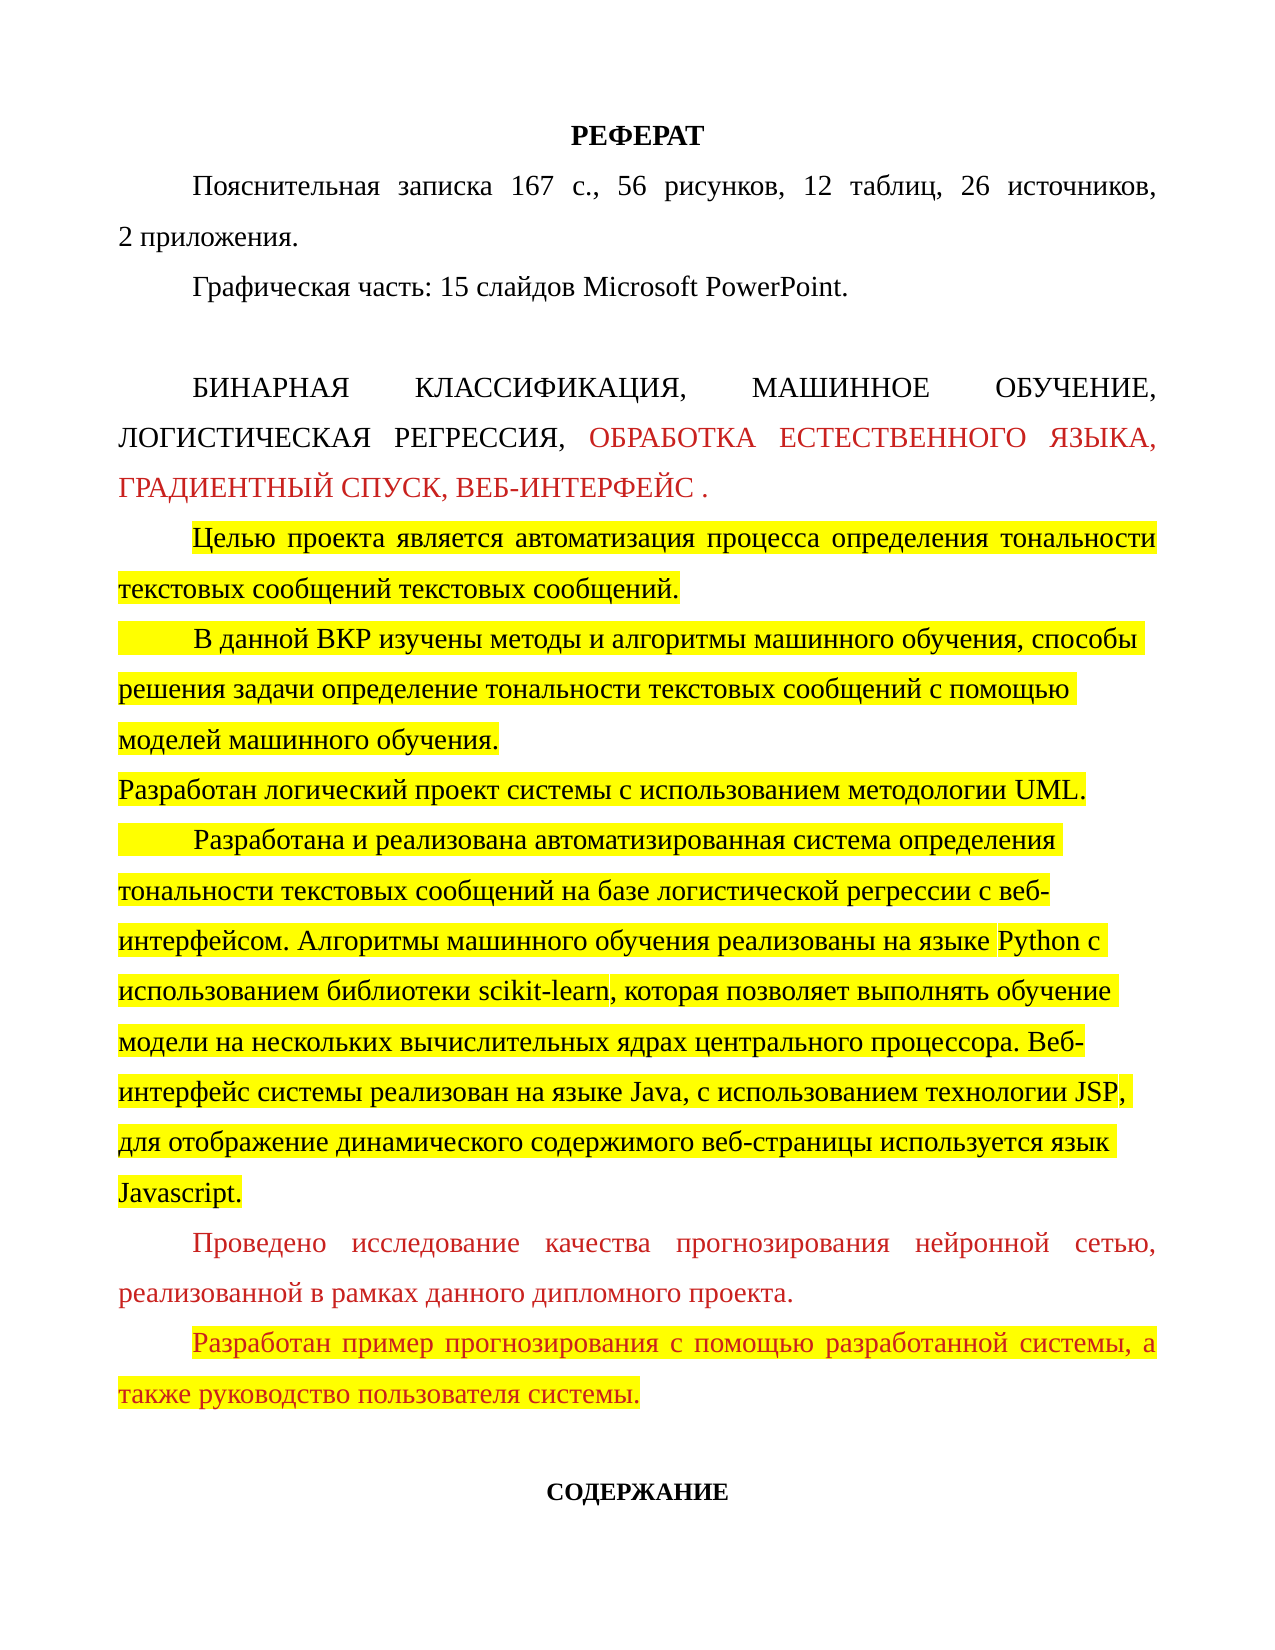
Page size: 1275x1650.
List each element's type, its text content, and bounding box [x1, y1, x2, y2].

text Разработан пример прогнозирования с помощью разработанной системы, а также руководство пользователя системы. [118, 1326, 1157, 1409]
text РЕФЕРАТ [118, 118, 1157, 152]
text Целью проекта является автоматизация процесса определения тональности текстовых сообщений текстовых сообщений. [118, 521, 1157, 604]
text В данной ВКР изучены методы и алгоритмы машинного обучения, способы решения задачи определение тональности текстовых сообщений с помощью моделей машинного обучения. [118, 621, 1157, 755]
text Разработана и реализована автоматизированная система определения тональности текстовых сообщений на базе логистической регрессии с веб-интерфейсом. Алгоритмы машинного обучения реализованы на языке Python с использованием библиотеки scikit-learn, которая позволяет выполнять обучение модели на нескольких вычислительных ядрах центрального процессора. Веб-интерфейс системы реализован на языке Java, с использованием технологии JSP, для отображение динамического содержимого веб-страницы используется язык Javascript. [118, 822, 1157, 1208]
text Проведено исследование качества прогнозирования нейронной сетью, реализованной в рамках данного дипломного проекта. [118, 1225, 1157, 1309]
text БИНАРНАЯ КЛАССИФИКАЦИЯ, МАШИННОЕ ОБУЧЕНИЕ, ЛОГИСТИЧЕСКАЯ РЕГРЕССИЯ, ОБРАБОТКА ЕСТЕСТВЕННОГО ЯЗЫКА, ГРАДИЕНТНЫЙ СПУСК, ВЕБ-ИНТЕРФЕЙС . [118, 370, 1157, 504]
text СОДЕРЖАНИЕ [118, 1477, 1157, 1505]
text Графическая часть: 15 слайдов Microsoft PowerPoint. [118, 269, 1157, 303]
text Разработан логический проект системы с использованием методологии UML. [118, 772, 1157, 806]
text Пояснительная записка 167 c., 56 рисунков, 12 таблиц, 26 источников, 2 приложения. [118, 168, 1157, 252]
